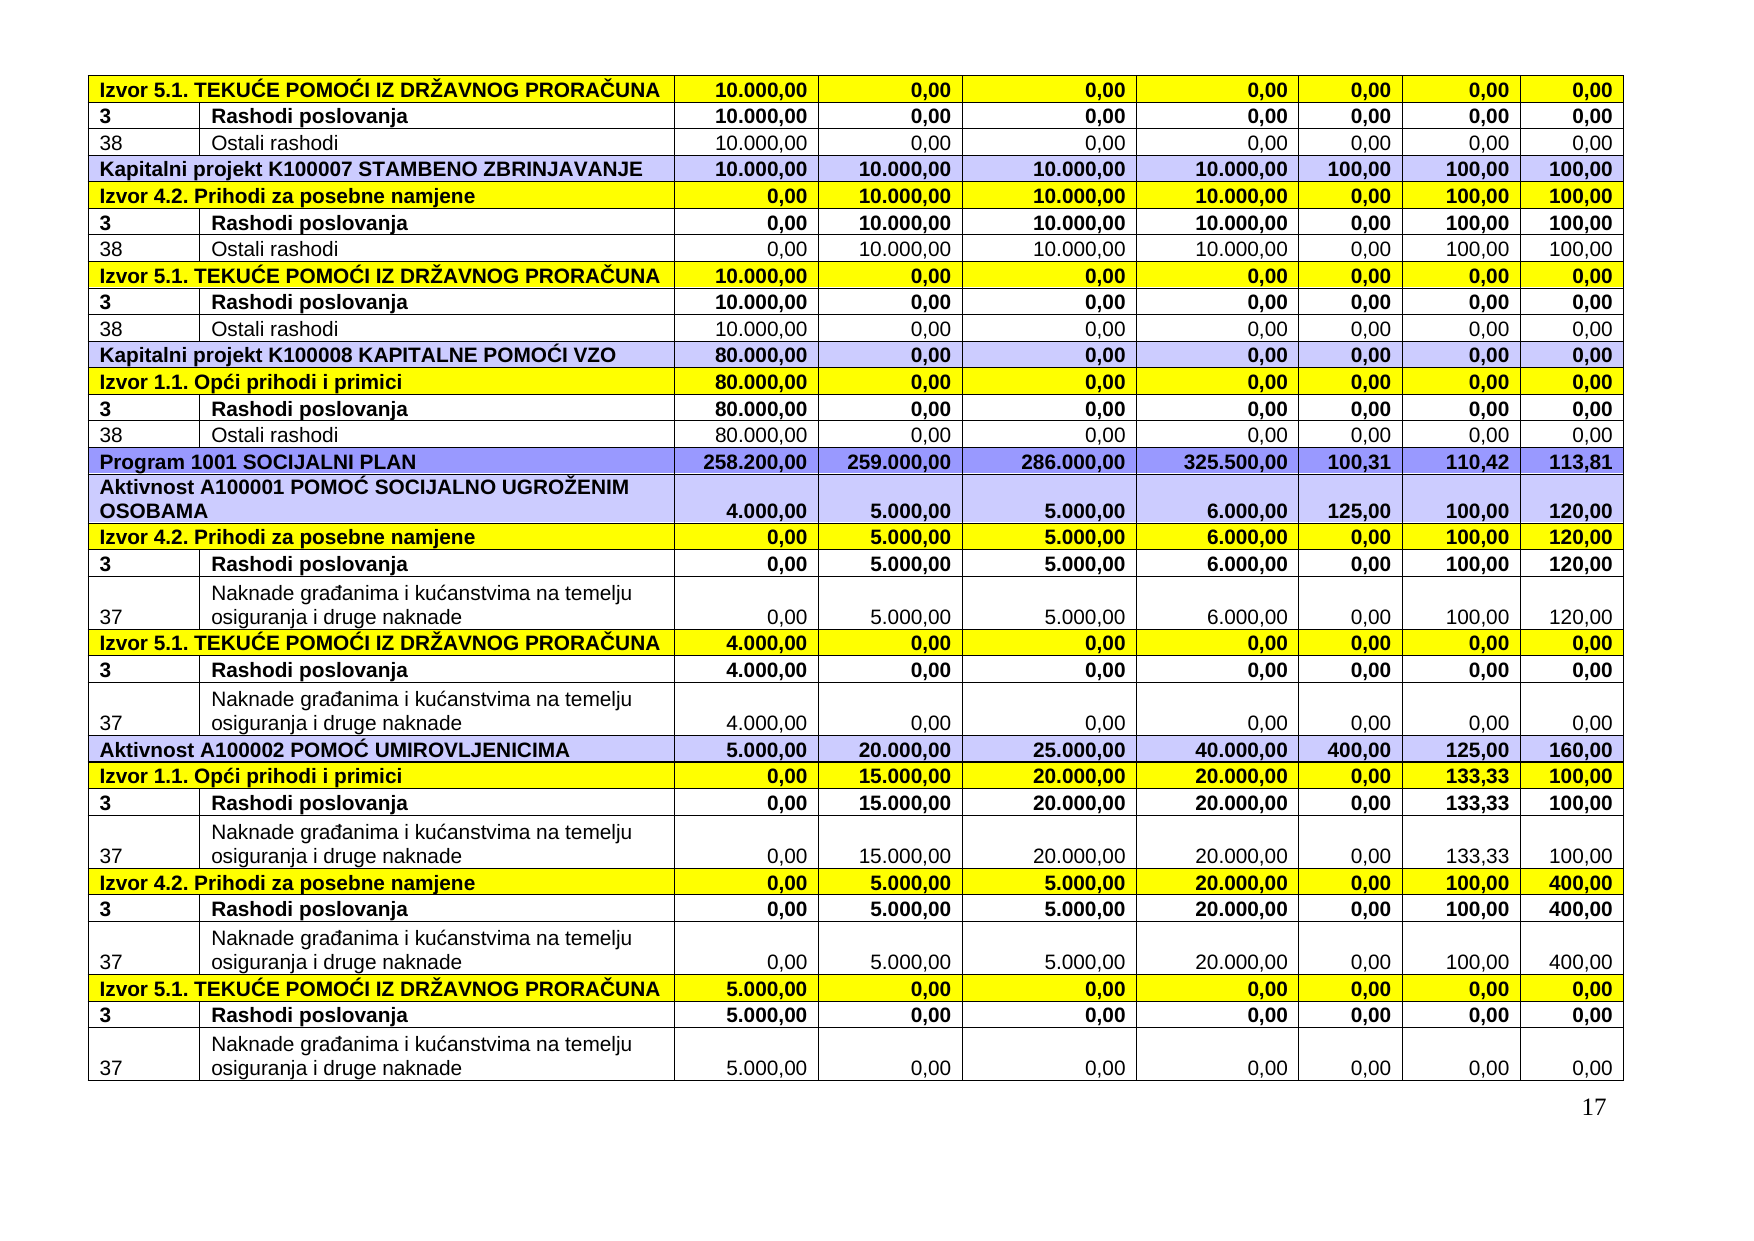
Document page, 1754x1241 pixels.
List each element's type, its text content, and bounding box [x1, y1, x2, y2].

table_cell 5.000,00 [963, 524, 1136, 549]
table_cell 0,00 [1299, 1028, 1402, 1080]
table_cell Izvor 5.1. TEKUĆE POMOĆI IZ DRŽAVNOG PRORAČUNA [89, 975, 674, 1001]
table_cell 38 [89, 235, 199, 261]
table_cell 0,00 [1403, 421, 1520, 447]
table_cell 3 [89, 550, 199, 576]
table_cell 6.000,00 [1137, 524, 1298, 549]
table_cell 100,00 [1521, 763, 1623, 788]
table_cell 100,00 [1403, 550, 1520, 576]
table_cell 10.000,00 [819, 235, 962, 261]
table_cell 100,00 [1521, 789, 1623, 814]
table_cell 10.000,00 [819, 156, 962, 181]
table_cell Rashodi poslovanja [200, 895, 674, 921]
table_cell 0,00 [675, 922, 818, 974]
table_cell 0,00 [675, 763, 818, 788]
table_cell 0,00 [819, 262, 962, 287]
table_cell 5.000,00 [819, 577, 962, 629]
table_cell 10.000,00 [675, 156, 818, 181]
table_cell 0,00 [1403, 342, 1520, 367]
table_cell 258.200,00 [675, 448, 818, 473]
table_cell 20.000,00 [1137, 816, 1298, 868]
table_cell Kapitalni projekt K100008 KAPITALNE POMOĆI VZO [89, 342, 674, 367]
table_cell 0,00 [1521, 103, 1623, 128]
table_cell 100,00 [1403, 577, 1520, 629]
table_cell 3 [89, 789, 199, 814]
table_cell 0,00 [1299, 656, 1402, 682]
table_cell 100,00 [1403, 209, 1520, 234]
table_cell Naknade građanima i kućanstvima na temelju osiguranja i druge naknade [200, 683, 674, 735]
table_cell 10.000,00 [963, 235, 1136, 261]
table_cell 0,00 [963, 129, 1136, 155]
table_cell 0,00 [1137, 129, 1298, 155]
table_cell 10.000,00 [963, 209, 1136, 234]
table_cell 0,00 [819, 368, 962, 394]
table_cell 0,00 [1299, 975, 1402, 1001]
table_cell 5.000,00 [819, 869, 962, 894]
table_cell 120,00 [1521, 577, 1623, 629]
table_cell 0,00 [1521, 1028, 1623, 1080]
table_cell 0,00 [1137, 262, 1298, 287]
table_cell 0,00 [1137, 656, 1298, 682]
table_cell 20.000,00 [963, 816, 1136, 868]
table_cell 0,00 [963, 289, 1136, 314]
table_cell 37 [89, 1028, 199, 1080]
table_cell 3 [89, 289, 199, 314]
table_cell 0,00 [963, 683, 1136, 735]
table_cell 0,00 [1403, 975, 1520, 1001]
table_cell 0,00 [1521, 395, 1623, 420]
table_cell 0,00 [819, 656, 962, 682]
table_cell 0,00 [1299, 816, 1402, 868]
table_cell Izvor 1.1. Opći prihodi i primici [89, 763, 674, 788]
table_cell 0,00 [675, 524, 818, 549]
table_cell 100,31 [1299, 448, 1402, 473]
table_cell 15.000,00 [819, 789, 962, 814]
table_cell 0,00 [1299, 182, 1402, 208]
table_cell 3 [89, 895, 199, 921]
table_cell 0,00 [1403, 630, 1520, 655]
table_cell 0,00 [819, 342, 962, 367]
table_cell 5.000,00 [819, 475, 962, 522]
table_cell 100,00 [1521, 156, 1623, 181]
table_cell Izvor 4.2. Prihodi za posebne namjene [89, 869, 674, 894]
table_cell 0,00 [1137, 421, 1298, 447]
table_cell 0,00 [819, 289, 962, 314]
table_cell 0,00 [1299, 76, 1402, 102]
table_cell 100,00 [1299, 156, 1402, 181]
table_cell 6.000,00 [1137, 475, 1298, 522]
table_cell 133,33 [1403, 763, 1520, 788]
table_cell 5.000,00 [819, 922, 962, 974]
table_cell 100,00 [1403, 156, 1520, 181]
table_cell 0,00 [1137, 289, 1298, 314]
table_cell 10.000,00 [1137, 156, 1298, 181]
table_cell 5.000,00 [675, 736, 818, 761]
table_cell 0,00 [1403, 1002, 1520, 1027]
table_cell 38 [89, 315, 199, 341]
table_cell 400,00 [1521, 922, 1623, 974]
table_cell 25.000,00 [963, 736, 1136, 761]
table_cell 0,00 [819, 315, 962, 341]
table_cell 0,00 [1403, 315, 1520, 341]
table_cell 0,00 [1521, 262, 1623, 287]
table_cell Rashodi poslovanja [200, 550, 674, 576]
table_cell 20.000,00 [963, 789, 1136, 814]
table_cell 37 [89, 816, 199, 868]
table_cell 0,00 [675, 209, 818, 234]
table_cell 10.000,00 [963, 182, 1136, 208]
table_cell 286.000,00 [963, 448, 1136, 473]
table_cell 3 [89, 656, 199, 682]
table_cell 0,00 [1299, 1002, 1402, 1027]
table_cell 0,00 [819, 103, 962, 128]
table_cell 37 [89, 577, 199, 629]
table_cell Rashodi poslovanja [200, 103, 674, 128]
table_cell 100,00 [1403, 475, 1520, 522]
table_cell 10.000,00 [675, 289, 818, 314]
table_cell 0,00 [1521, 630, 1623, 655]
table_cell 0,00 [1299, 129, 1402, 155]
table_cell 0,00 [1403, 656, 1520, 682]
table_cell Naknade građanima i kućanstvima na temelju osiguranja i druge naknade [200, 577, 674, 629]
table_cell 0,00 [819, 421, 962, 447]
table_cell 10.000,00 [1137, 182, 1298, 208]
table_cell 0,00 [1521, 342, 1623, 367]
table_cell 5.000,00 [963, 869, 1136, 894]
table_cell 10.000,00 [675, 262, 818, 287]
table_cell 0,00 [1299, 395, 1402, 420]
table_cell 0,00 [1137, 315, 1298, 341]
table_cell 37 [89, 922, 199, 974]
table_cell 0,00 [1137, 975, 1298, 1001]
table_cell 15.000,00 [819, 816, 962, 868]
table_cell 325.500,00 [1137, 448, 1298, 473]
table_cell 100,00 [1403, 869, 1520, 894]
table_cell 0,00 [1299, 103, 1402, 128]
table_cell 0,00 [963, 975, 1136, 1001]
table_cell 5.000,00 [819, 550, 962, 576]
table_cell 0,00 [1299, 262, 1402, 287]
table_cell 0,00 [1137, 103, 1298, 128]
table_cell 0,00 [1403, 289, 1520, 314]
table_cell 80.000,00 [675, 395, 818, 420]
table_cell 0,00 [1521, 129, 1623, 155]
table_cell 0,00 [963, 656, 1136, 682]
table_cell 0,00 [1137, 76, 1298, 102]
table_cell Naknade građanima i kućanstvima na temelju osiguranja i druge naknade [200, 816, 674, 868]
table_cell 100,00 [1521, 816, 1623, 868]
table_cell 0,00 [819, 630, 962, 655]
table_cell 3 [89, 103, 199, 128]
table_cell 0,00 [675, 895, 818, 921]
table_cell 37 [89, 683, 199, 735]
table_cell 100,00 [1403, 235, 1520, 261]
table_cell 0,00 [963, 1002, 1136, 1027]
table_cell 10.000,00 [963, 156, 1136, 181]
table_cell 0,00 [819, 129, 962, 155]
table_cell Ostali rashodi [200, 235, 674, 261]
table_cell 0,00 [1137, 630, 1298, 655]
table_cell 10.000,00 [675, 315, 818, 341]
table_cell 0,00 [1137, 1028, 1298, 1080]
table_cell Rashodi poslovanja [200, 289, 674, 314]
table_cell 0,00 [1137, 368, 1298, 394]
table_cell 0,00 [1299, 869, 1402, 894]
table_cell 4.000,00 [675, 630, 818, 655]
table_cell 0,00 [1299, 683, 1402, 735]
table_cell 0,00 [1299, 368, 1402, 394]
table_cell Rashodi poslovanja [200, 209, 674, 234]
table_cell 0,00 [1521, 656, 1623, 682]
table_cell 5.000,00 [963, 475, 1136, 522]
table_cell 0,00 [1137, 683, 1298, 735]
table_cell 4.000,00 [675, 683, 818, 735]
table_cell 10.000,00 [675, 76, 818, 102]
table_cell Ostali rashodi [200, 421, 674, 447]
table_cell 5.000,00 [963, 577, 1136, 629]
table_cell 5.000,00 [675, 975, 818, 1001]
table_cell 0,00 [1521, 76, 1623, 102]
table_cell 10.000,00 [1137, 209, 1298, 234]
table_cell 133,33 [1403, 816, 1520, 868]
table_cell 0,00 [1403, 368, 1520, 394]
table_cell 0,00 [819, 76, 962, 102]
table_cell 40.000,00 [1137, 736, 1298, 761]
table_cell 0,00 [1137, 395, 1298, 420]
table_cell Rashodi poslovanja [200, 1002, 674, 1027]
table_cell 0,00 [1403, 262, 1520, 287]
table_cell Izvor 5.1. TEKUĆE POMOĆI IZ DRŽAVNOG PRORAČUNA [89, 262, 674, 287]
table_cell 0,00 [819, 975, 962, 1001]
table_cell 0,00 [963, 103, 1136, 128]
table_cell Izvor 4.2. Prihodi za posebne namjene [89, 524, 674, 549]
table_cell 0,00 [1403, 1028, 1520, 1080]
table_cell 0,00 [675, 182, 818, 208]
table_cell 120,00 [1521, 550, 1623, 576]
table_cell Ostali rashodi [200, 315, 674, 341]
table_cell 0,00 [1403, 129, 1520, 155]
table_cell 80.000,00 [675, 421, 818, 447]
table_cell 0,00 [1521, 368, 1623, 394]
table_cell 3 [89, 395, 199, 420]
table_cell 100,00 [1521, 182, 1623, 208]
table_cell 0,00 [1299, 209, 1402, 234]
table_cell Izvor 4.2. Prihodi za posebne namjene [89, 182, 674, 208]
table_cell 0,00 [1521, 1002, 1623, 1027]
table_cell 5.000,00 [963, 922, 1136, 974]
table_cell 0,00 [1403, 76, 1520, 102]
table_cell 10.000,00 [819, 209, 962, 234]
table_cell 259.000,00 [819, 448, 962, 473]
table_cell 0,00 [1299, 895, 1402, 921]
table_cell 15.000,00 [819, 763, 962, 788]
table_cell 0,00 [1299, 763, 1402, 788]
table_cell 0,00 [1521, 421, 1623, 447]
table_cell 133,33 [1403, 789, 1520, 814]
table_cell 0,00 [675, 869, 818, 894]
table_cell 0,00 [963, 342, 1136, 367]
table_cell 0,00 [963, 630, 1136, 655]
table_cell Rashodi poslovanja [200, 789, 674, 814]
table_cell 0,00 [963, 76, 1136, 102]
table_cell 0,00 [1403, 395, 1520, 420]
table_cell 5.000,00 [675, 1002, 818, 1027]
table_cell 0,00 [963, 395, 1136, 420]
table_cell Program 1001 SOCIJALNI PLAN [89, 448, 674, 473]
table_cell 6.000,00 [1137, 550, 1298, 576]
table_cell 0,00 [963, 315, 1136, 341]
table_cell 10.000,00 [1137, 235, 1298, 261]
table_cell 100,00 [1403, 895, 1520, 921]
table_cell 0,00 [1137, 1002, 1298, 1027]
table_cell 5.000,00 [675, 1028, 818, 1080]
table_cell 120,00 [1521, 524, 1623, 549]
table_cell 0,00 [675, 577, 818, 629]
table_cell 5.000,00 [819, 895, 962, 921]
table_cell 0,00 [1299, 922, 1402, 974]
table_cell 0,00 [1299, 577, 1402, 629]
table_cell 110,42 [1403, 448, 1520, 473]
table_cell 10.000,00 [675, 103, 818, 128]
table_cell 0,00 [1299, 235, 1402, 261]
table_cell 0,00 [1521, 975, 1623, 1001]
table_cell 0,00 [1299, 630, 1402, 655]
table_cell 0,00 [1403, 683, 1520, 735]
table_cell 0,00 [819, 1002, 962, 1027]
table_cell 0,00 [1299, 789, 1402, 814]
table_cell 5.000,00 [963, 550, 1136, 576]
table_cell Naknade građanima i kućanstvima na temelju osiguranja i druge naknade [200, 1028, 674, 1080]
table_cell Izvor 1.1. Opći prihodi i primici [89, 368, 674, 394]
table_cell 38 [89, 421, 199, 447]
table_cell 5.000,00 [819, 524, 962, 549]
table_cell 0,00 [1137, 342, 1298, 367]
table_cell 100,00 [1521, 235, 1623, 261]
table_cell 0,00 [1299, 342, 1402, 367]
table_cell 0,00 [1299, 524, 1402, 549]
table_cell 0,00 [1521, 315, 1623, 341]
table_cell 0,00 [963, 262, 1136, 287]
table_cell 400,00 [1299, 736, 1402, 761]
table_cell Izvor 5.1. TEKUĆE POMOĆI IZ DRŽAVNOG PRORAČUNA [89, 76, 674, 102]
table_cell 0,00 [963, 1028, 1136, 1080]
table_cell 6.000,00 [1137, 577, 1298, 629]
table_cell 0,00 [963, 368, 1136, 394]
table_cell 0,00 [819, 1028, 962, 1080]
table_cell 100,00 [1521, 209, 1623, 234]
table_cell 0,00 [675, 789, 818, 814]
table_cell 120,00 [1521, 475, 1623, 522]
table_cell Aktivnost A100001 POMOĆ SOCIJALNO UGROŽENIM OSOBAMA [89, 475, 674, 522]
table_cell 0,00 [1299, 289, 1402, 314]
table_cell 5.000,00 [963, 895, 1136, 921]
table_cell 4.000,00 [675, 656, 818, 682]
table_cell 0,00 [1403, 103, 1520, 128]
table_cell 100,00 [1403, 922, 1520, 974]
table_cell 20.000,00 [1137, 789, 1298, 814]
table_cell 125,00 [1403, 736, 1520, 761]
table_cell 0,00 [1521, 683, 1623, 735]
table_cell 20.000,00 [963, 763, 1136, 788]
table_cell 125,00 [1299, 475, 1402, 522]
table_cell 0,00 [675, 550, 818, 576]
table_cell 20.000,00 [1137, 869, 1298, 894]
table_cell 160,00 [1521, 736, 1623, 761]
table_cell 0,00 [819, 395, 962, 420]
table_cell 400,00 [1521, 895, 1623, 921]
table_cell 20.000,00 [1137, 922, 1298, 974]
table_cell 3 [89, 209, 199, 234]
table_cell 100,00 [1403, 524, 1520, 549]
table_cell Izvor 5.1. TEKUĆE POMOĆI IZ DRŽAVNOG PRORAČUNA [89, 630, 674, 655]
table_cell Rashodi poslovanja [200, 656, 674, 682]
table_cell 38 [89, 129, 199, 155]
table_cell Rashodi poslovanja [200, 395, 674, 420]
table_cell 400,00 [1521, 869, 1623, 894]
table_cell Naknade građanima i kućanstvima na temelju osiguranja i druge naknade [200, 922, 674, 974]
table_cell 100,00 [1403, 182, 1520, 208]
table_cell 10.000,00 [819, 182, 962, 208]
table_cell 20.000,00 [1137, 895, 1298, 921]
table_cell 4.000,00 [675, 475, 818, 522]
table_cell 0,00 [675, 235, 818, 261]
table_cell 0,00 [1299, 315, 1402, 341]
table_cell 10.000,00 [675, 129, 818, 155]
table_cell 80.000,00 [675, 342, 818, 367]
table_cell 0,00 [1299, 421, 1402, 447]
table_cell 0,00 [675, 816, 818, 868]
table_cell 113,81 [1521, 448, 1623, 473]
table_cell 0,00 [819, 683, 962, 735]
table_cell 20.000,00 [819, 736, 962, 761]
table_cell Aktivnost A100002 POMOĆ UMIROVLJENICIMA [89, 736, 674, 761]
table_cell Ostali rashodi [200, 129, 674, 155]
table_cell 3 [89, 1002, 199, 1027]
table_cell 80.000,00 [675, 368, 818, 394]
table_cell 0,00 [1521, 289, 1623, 314]
table_cell 0,00 [1299, 550, 1402, 576]
table_cell 0,00 [963, 421, 1136, 447]
table_cell Kapitalni projekt K100007 STAMBENO ZBRINJAVANJE [89, 156, 674, 181]
table_cell 20.000,00 [1137, 763, 1298, 788]
